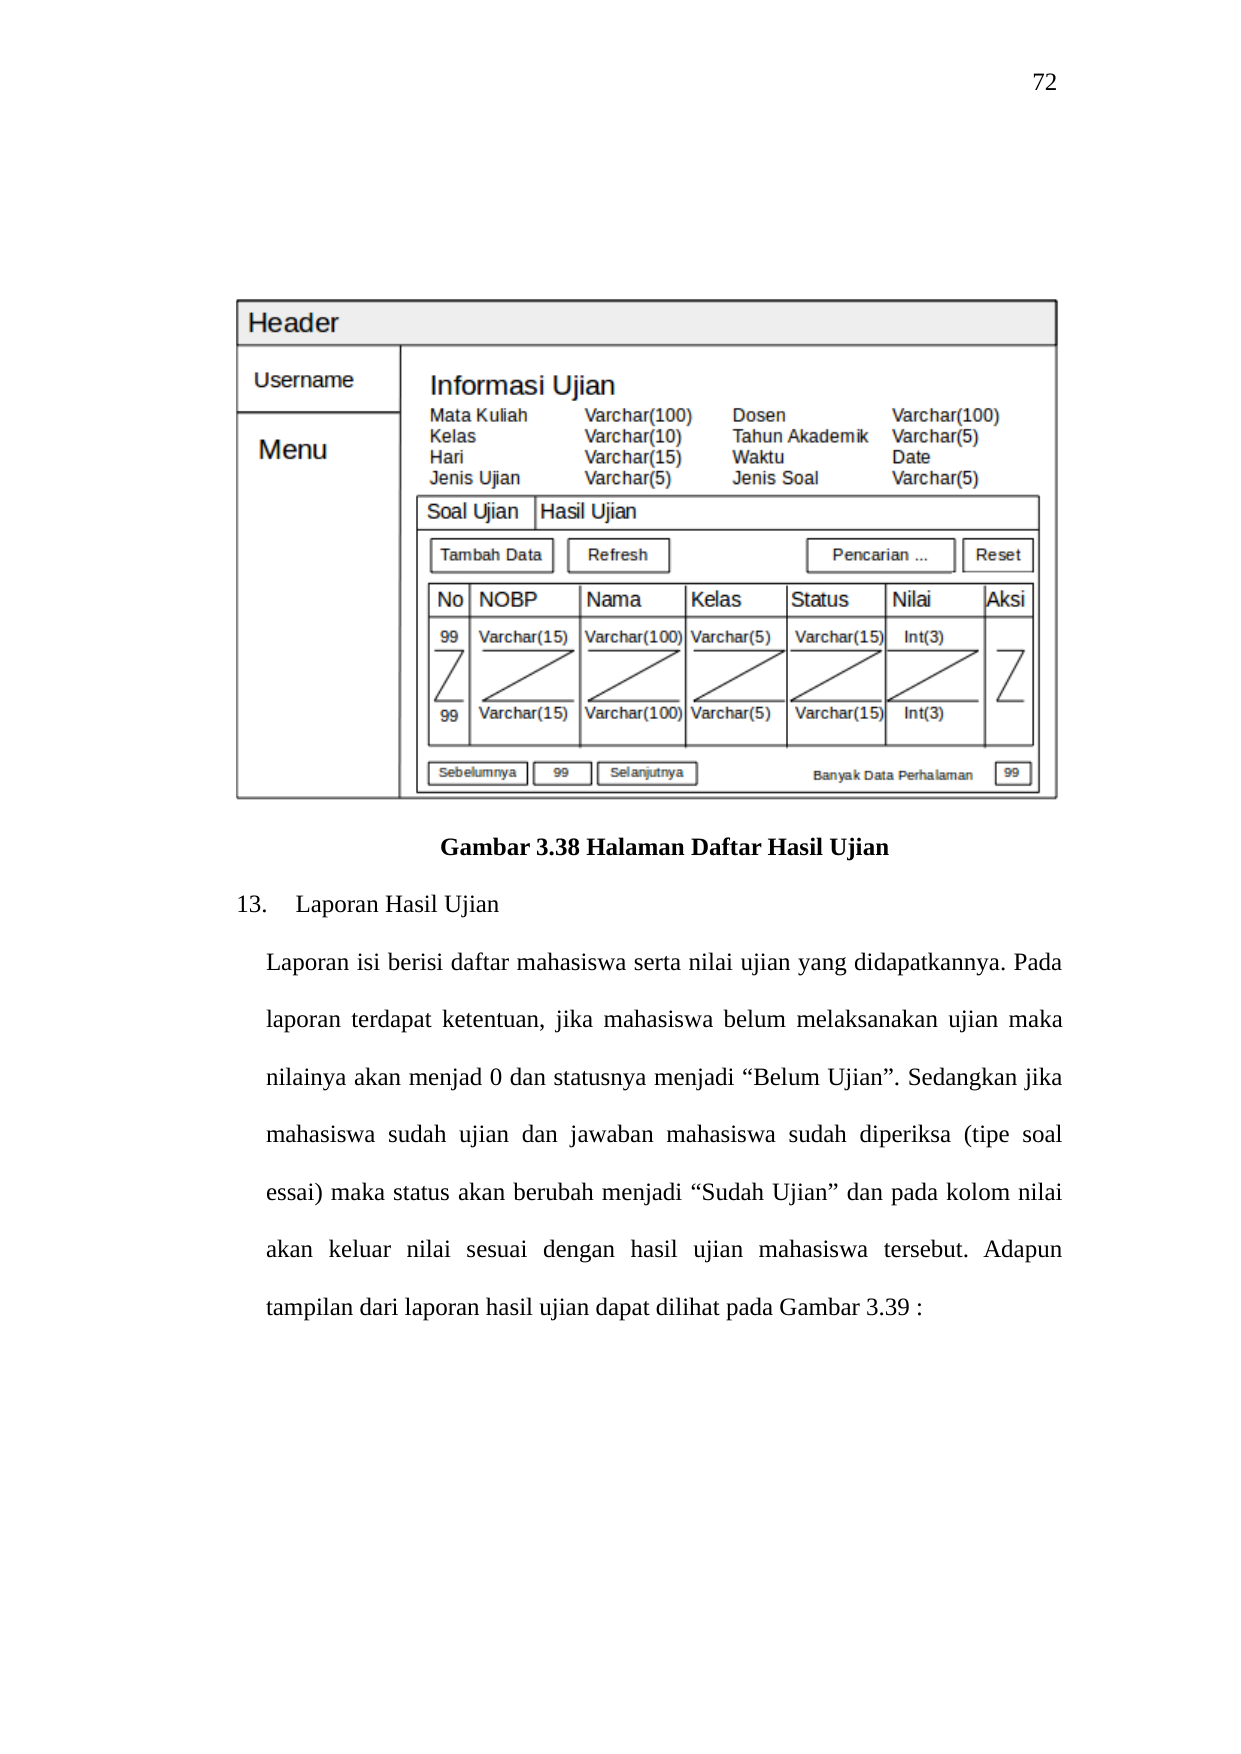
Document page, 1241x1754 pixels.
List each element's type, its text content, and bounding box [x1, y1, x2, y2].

list Laporan Hasil Ujian [236, 889, 1063, 918]
list Gambar 3.38 Halaman Daftar Hasil Ujian [236, 804, 1063, 861]
picture [236, 295, 1064, 804]
list Laporan isi berisi daftar mahasiswa serta nilai ujian yang didapatkannya. Pada laporan terdapat ketentuan, jika mahasiswa belum melaksanakan ujian maka nilainya akan menjad 0 dan statusnya menjadi “Belum Ujian”. Sedangkan jika mahasiswa sudah ujian dan jawaban mahasiswa sudah diperiksa (tipe soal essai) maka status akan berubah menjadi “Sudah Ujian” dan pada kolom nilai akan keluar nilai sesuai dengan hasil ujian mahasiswa tersebut. Adapun tampilan dari laporan hasil ujian dapat dilihat pada Gambar 3.39 : [236, 947, 1063, 1321]
